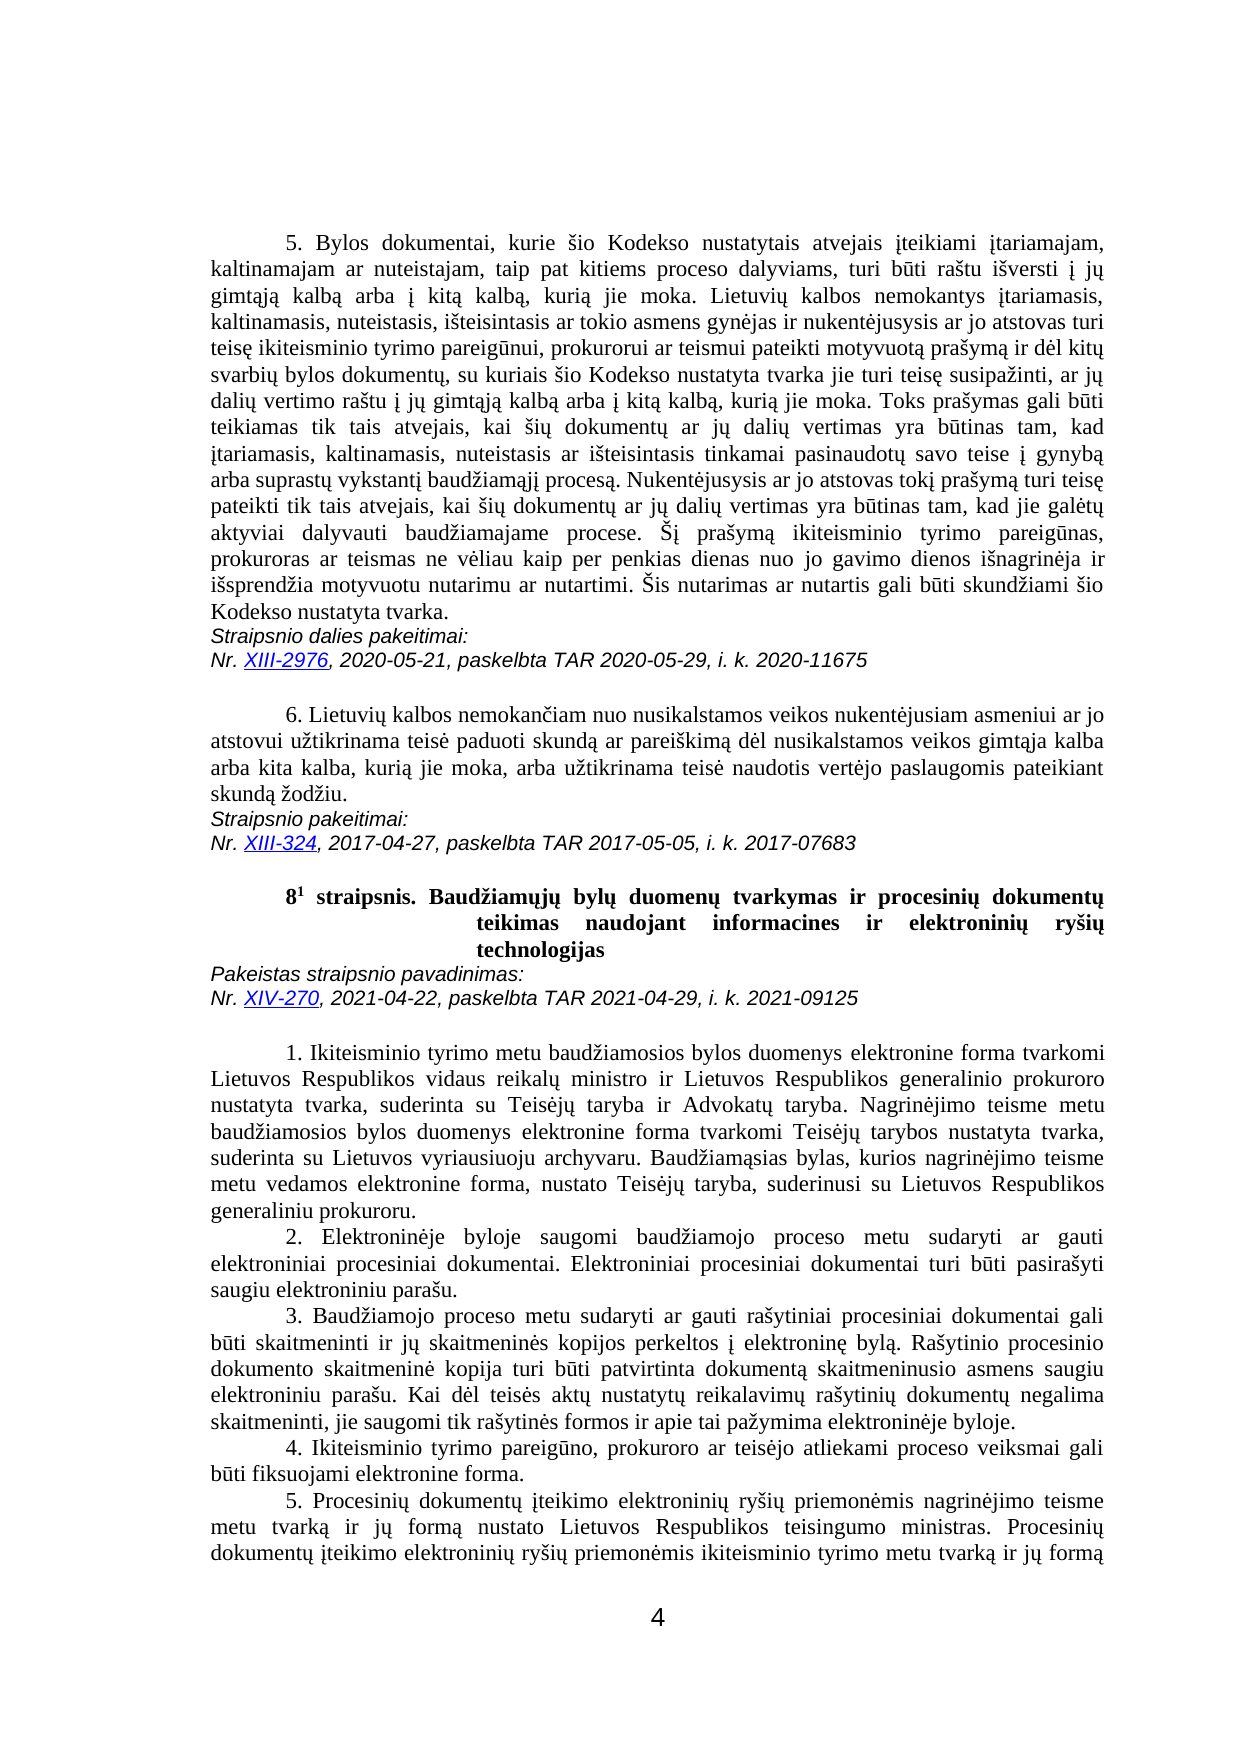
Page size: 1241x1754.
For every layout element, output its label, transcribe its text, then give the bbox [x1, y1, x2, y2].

text 1. Ikiteisminio tyrimo metu baudžiamosios bylos duomenys elektronine forma tvarkomi Lietuvos Respublikos vidaus reikalų ministro ir Lietuvos Respublikos generalinio prokuroro nustatyta tvarka, suderinta su Teisėjų taryba ir Advokatų taryba. Nagrinėjimo teisme metu baudžiamosios bylos duomenys elektronine forma tvarkomi Teisėjų tarybos nustatyta tvarka, suderinta su Lietuvos vyriausiuoju archyvaru. Baudžiamąsias bylas, kurios nagrinėjimo teisme metu vedamos elektronine forma, nustato Teisėjų taryba, suderinusi su Lietuvos Respublikos generaliniu prokuroru. [210, 1039, 1105, 1223]
text Pakeistas straipsnio pavadinimas: [210, 962, 1105, 986]
text 5. Bylos dokumentai, kurie šio Kodekso nustatytais atvejais įteikiami įtariamajam, kaltinamajam ar nuteistajam, taip pat kitiems proceso dalyviams, turi būti raštu išversti į jų gimtąją kalbą arba į kitą kalbą, kurią jie moka. Lietuvių kalbos nemokantys įtariamasis, kaltinamasis, nuteistasis, išteisintasis ar tokio asmens gynėjas ir nukentėjusysis ar jo atstovas turi teisę ikiteisminio tyrimo pareigūnui, prokurorui ar teismui pateikti motyvuotą prašymą ir dėl kitų svarbių bylos dokumentų, su kuriais šio Kodekso nustatyta tvarka jie turi teisę susipažinti, ar jų dalių vertimo raštu į jų gimtąją kalbą arba į kitą kalbą, kurią jie moka. Toks prašymas gali būti teikiamas tik tais atvejais, kai šių dokumentų ar jų dalių vertimas yra būtinas tam, kad įtariamasis, kaltinamasis, nuteistasis ar išteisintasis tinkamai pasinaudotų savo teise į gynybą arba suprastų vykstantį baudžiamąjį procesą. Nukentėjusysis ar jo atstovas tokį prašymą turi teisę pateikti tik tais atvejais, kai šių dokumentų ar jų dalių vertimas yra būtinas tam, kad jie galėtų aktyviai dalyvauti baudžiamajame procese. Šį prašymą ikiteisminio tyrimo pareigūnas, prokuroras ar teismas ne vėliau kaip per penkias dienas nuo jo gavimo dienos išnagrinėja ir išsprendžia motyvuotu nutarimu ar nutartimi. Šis nutarimas ar nutartis gali būti skundžiami šio Kodekso nustatyta tvarka. [210, 229, 1105, 624]
text Nr. XIII-324, 2017-04-27, paskelbta TAR 2017-05-05, i. k. 2017-07683 [210, 830, 1105, 854]
text 81 straipsnis. Baudžiamųjų bylų duomenų tvarkymas ir procesinių dokumentų teikimas naudojant informacines ir elektroninių ryšių technologijas [285, 883, 1105, 962]
text 4. Ikiteisminio tyrimo pareigūno, prokuroro ar teisėjo atliekami proceso veiksmai gali būti fiksuojami elektronine forma. [210, 1434, 1105, 1487]
text Straipsnio pakeitimai: [210, 806, 1105, 830]
text Nr. XIV-270, 2021-04-22, paskelbta TAR 2021-04-29, i. k. 2021-09125 [210, 986, 1105, 1010]
text 3. Baudžiamojo proceso metu sudaryti ar gauti rašytiniai procesiniai dokumentai gali būti skaitmeninti ir jų skaitmeninės kopijos perkeltos į elektroninę bylą. Rašytinio procesinio dokumento skaitmeninė kopija turi būti patvirtinta dokumentą skaitmeninusio asmens saugiu elektroniniu parašu. Kai dėl teisės aktų nustatytų reikalavimų rašytinių dokumentų negalima skaitmeninti, jie saugomi tik rašytinės formos ir apie tai pažymima elektroninėje byloje. [210, 1302, 1105, 1434]
text Nr. XIII-2976, 2020-05-21, paskelbta TAR 2020-05-29, i. k. 2020-11675 [210, 648, 1105, 672]
text Straipsnio dalies pakeitimai: [210, 624, 1105, 648]
text 2. Elektroninėje byloje saugomi baudžiamojo proceso metu sudaryti ar gauti elektroniniai procesiniai dokumentai. Elektroniniai procesiniai dokumentai turi būti pasirašyti saugiu elektroniniu parašu. [210, 1223, 1105, 1302]
text 5. Procesinių dokumentų įteikimo elektroninių ryšių priemonėmis nagrinėjimo teisme metu tvarką ir jų formą nustato Lietuvos Respublikos teisingumo ministras. Procesinių dokumentų įteikimo elektroninių ryšių priemonėmis ikiteisminio tyrimo metu tvarką ir jų formą [210, 1487, 1105, 1566]
text 6. Lietuvių kalbos nemokančiam nuo nusikalstamos veikos nukentėjusiam asmeniui ar jo atstovui užtikrinama teisė paduoti skundą ar pareiškimą dėl nusikalstamos veikos gimtąja kalba arba kita kalba, kurią jie moka, arba užtikrinama teisė naudotis vertėjo paslaugomis pateikiant skundą žodžiu. [210, 701, 1105, 806]
